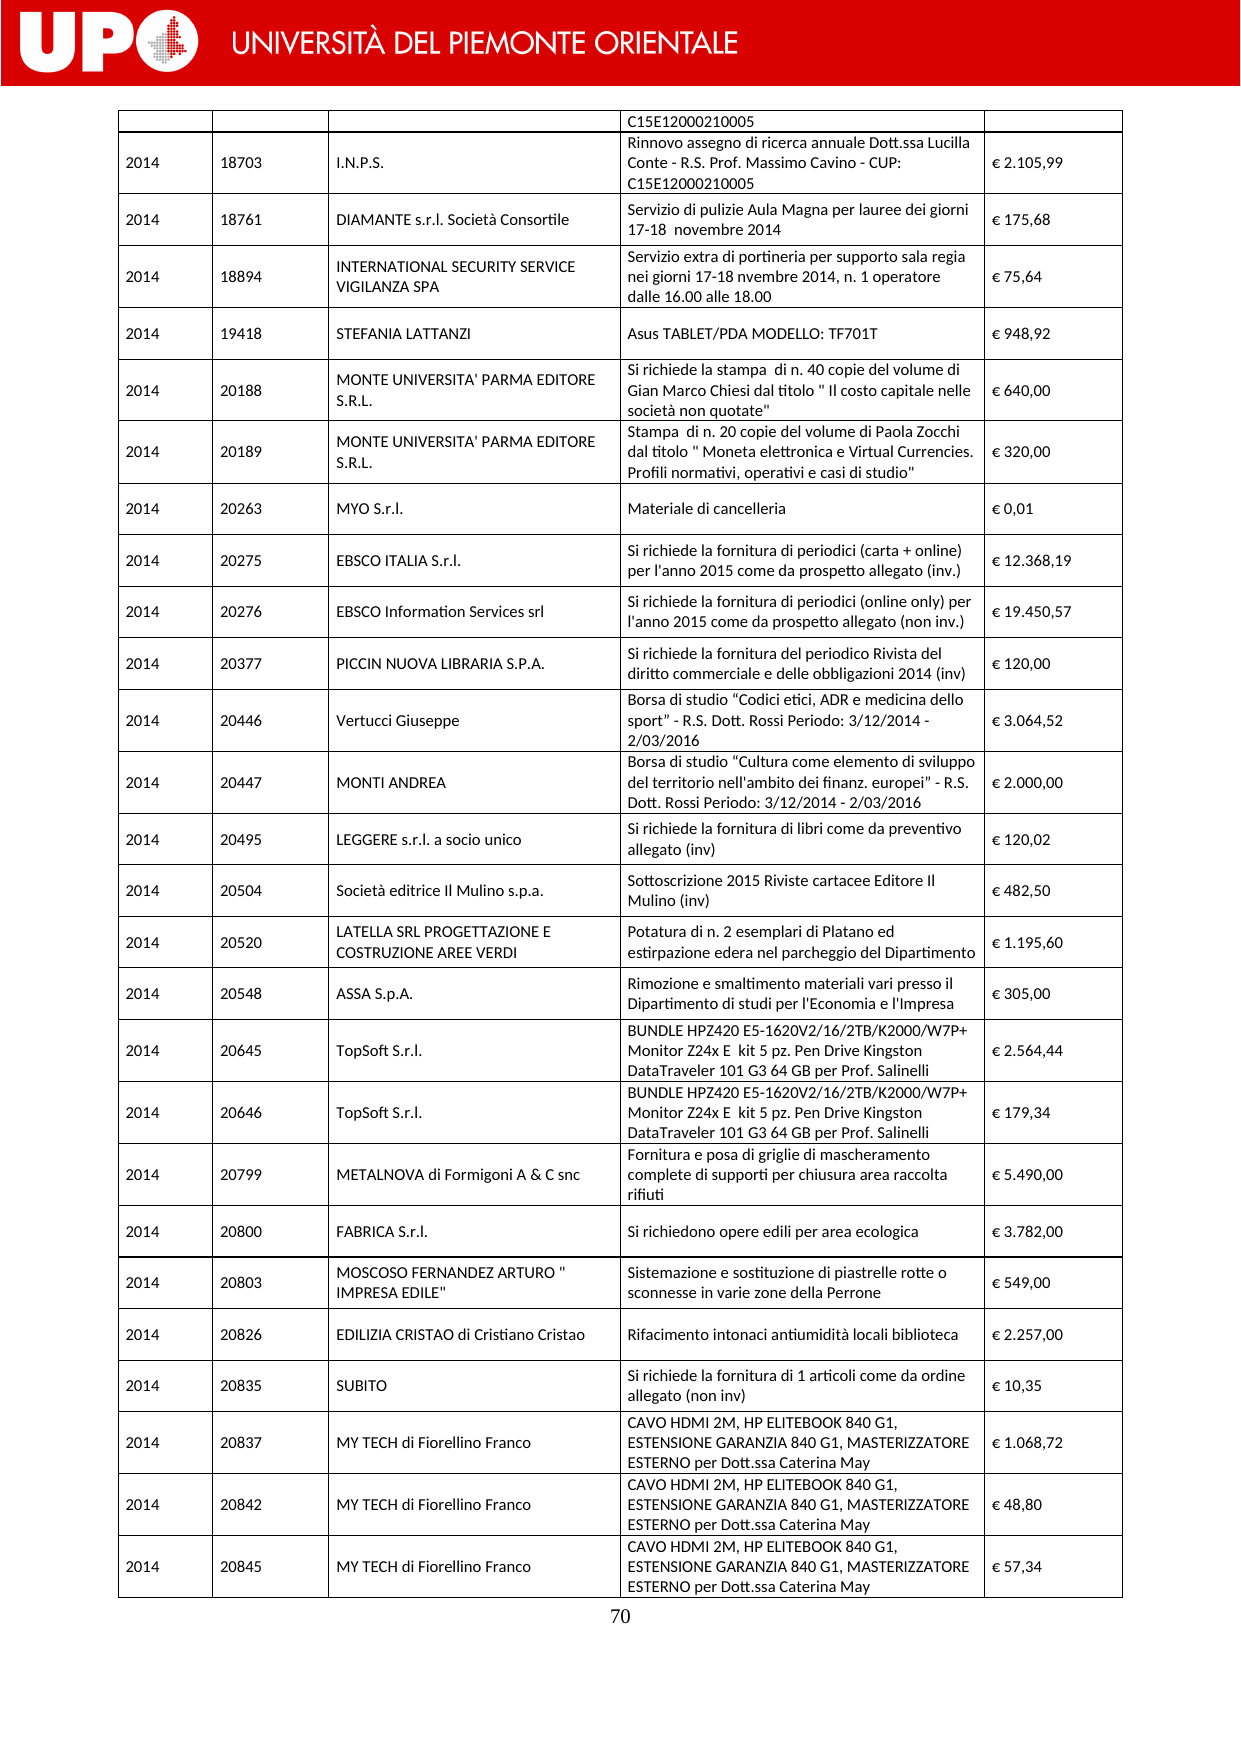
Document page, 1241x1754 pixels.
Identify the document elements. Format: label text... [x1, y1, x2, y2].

table_cell MYO S.r.l. [329, 484, 620, 534]
table_cell € 75,64 [985, 246, 1122, 307]
table_cell 20447 [213, 752, 328, 813]
table_cell INTERNATIONAL SECURITY SERVICE VIGILANZA SPA [329, 246, 620, 307]
table_cell Si richiede la stampa di n. 40 copie del volume di Gian Marco Chiesi dal titolo " Il costo capitale nelle società non quotate" [621, 360, 984, 420]
table_cell Potatura di n. 2 esemplari di Platano ed estirpazione edera nel parcheggio del Dipartimento [621, 917, 984, 967]
table_cell Si richiede la fornitura di libri come da preventivo allegato (inv) [621, 814, 984, 864]
table_cell Asus TABLET/PDA MODELLO: TF701T [621, 308, 984, 358]
table_cell 2014 [119, 194, 212, 245]
table_cell 20548 [213, 968, 328, 1019]
table_cell CAVO HDMI 2M, HP ELITEBOOK 840 G1, ESTENSIONE GARANZIA 840 G1, MASTERIZZATORE ESTERNO per Dott.ssa Caterina May [621, 1536, 984, 1597]
table_cell € 2.257,00 [985, 1309, 1122, 1359]
table_cell 20837 [213, 1412, 328, 1473]
table_cell € 320,00 [985, 421, 1122, 482]
table_cell 2014 [119, 865, 212, 916]
table_cell 2014 [119, 308, 212, 358]
table_cell BUNDLE HPZ420 E5-1620V2/16/2TB/K2000/W7P+ Monitor Z24x E kit 5 pz. Pen Drive Kingston DataTraveler 101 G3 64 GB per Prof. Salinelli [621, 1082, 984, 1143]
table_cell € 2.105,99 [985, 133, 1122, 193]
table_cell 19418 [213, 308, 328, 358]
table_cell 20646 [213, 1082, 328, 1143]
table_cell 2014 [119, 246, 212, 307]
table_cell € 5.490,00 [985, 1144, 1122, 1205]
table_cell Si richiede la fornitura di periodici (online only) per l'anno 2015 come da prospetto allegato (non inv.) [621, 587, 984, 637]
table_cell € 0,01 [985, 484, 1122, 534]
table_cell 20377 [213, 638, 328, 689]
table_cell 20645 [213, 1020, 328, 1081]
table_cell Servizio di pulizie Aula Magna per lauree dei giorni 17-18 novembre 2014 [621, 194, 984, 245]
table_cell € 1.195,60 [985, 917, 1122, 967]
table_cell € 48,80 [985, 1474, 1122, 1535]
table_cell Si richiede la fornitura del periodico Rivista del diritto commerciale e delle obbligazioni 2014 (inv) [621, 638, 984, 689]
table_cell Rimozione e smaltimento materiali vari presso il Dipartimento di studi per l'Economia e l'Impresa [621, 968, 984, 1019]
table_cell 20188 [213, 360, 328, 420]
table_cell € 549,00 [985, 1258, 1122, 1308]
table_cell FABRICA S.r.l. [329, 1206, 620, 1256]
table_cell 20275 [213, 535, 328, 586]
table_cell [119, 111, 212, 131]
table_cell 2014 [119, 1258, 212, 1308]
table_cell EDILIZIA CRISTAO di Cristiano Cristao [329, 1309, 620, 1359]
table_cell 2014 [119, 638, 212, 689]
table_cell CAVO HDMI 2M, HP ELITEBOOK 840 G1, ESTENSIONE GARANZIA 840 G1, MASTERIZZATORE ESTERNO per Dott.ssa Caterina May [621, 1474, 984, 1535]
table_cell TopSoft S.r.l. [329, 1082, 620, 1143]
table_cell 2014 [119, 752, 212, 813]
table_cell 2014 [119, 421, 212, 482]
table_cell [329, 111, 620, 131]
table_cell Sistemazione e sostituzione di piastrelle rotte o sconnesse in varie zone della Perrone [621, 1258, 984, 1308]
table_cell Sottoscrizione 2015 Riviste cartacee Editore Il Mulino (inv) [621, 865, 984, 916]
table_cell MONTI ANDREA [329, 752, 620, 813]
table_cell 20504 [213, 865, 328, 916]
table_cell Società editrice Il Mulino s.p.a. [329, 865, 620, 916]
table_cell EBSCO Information Services srl [329, 587, 620, 637]
table_cell 2014 [119, 133, 212, 193]
table_cell 20803 [213, 1258, 328, 1308]
table_cell MONTE UNIVERSITA' PARMA EDITORE S.R.L. [329, 360, 620, 420]
table_cell I.N.P.S. [329, 133, 620, 193]
table_cell DIAMANTE s.r.l. Società Consortile [329, 194, 620, 245]
table_cell Borsa di studio “Codici etici, ADR e medicina dello sport” - R.S. Dott. Rossi Periodo: 3/12/2014 - 2/03/2016 [621, 690, 984, 751]
table_cell € 120,02 [985, 814, 1122, 864]
table_cell CAVO HDMI 2M, HP ELITEBOOK 840 G1, ESTENSIONE GARANZIA 840 G1, MASTERIZZATORE ESTERNO per Dott.ssa Caterina May [621, 1412, 984, 1473]
table_cell 20799 [213, 1144, 328, 1205]
table_cell Si richiede la fornitura di periodici (carta + online) per l'anno 2015 come da prospetto allegato (inv.) [621, 535, 984, 586]
table_cell 2014 [119, 917, 212, 967]
table_cell 20520 [213, 917, 328, 967]
table_cell € 120,00 [985, 638, 1122, 689]
table_cell LATELLA SRL PROGETTAZIONE E COSTRUZIONE AREE VERDI [329, 917, 620, 967]
table_cell MOSCOSO FERNANDEZ ARTURO " IMPRESA EDILE" [329, 1258, 620, 1308]
table_cell Fornitura e posa di griglie di mascheramento complete di supporti per chiusura area raccolta rifiuti [621, 1144, 984, 1205]
table_cell SUBITO [329, 1361, 620, 1411]
table_cell 2014 [119, 1412, 212, 1473]
table_cell STEFANIA LATTANZI [329, 308, 620, 358]
table_cell 20845 [213, 1536, 328, 1597]
table_cell PICCIN NUOVA LIBRARIA S.P.A. [329, 638, 620, 689]
table_cell ASSA S.p.A. [329, 968, 620, 1019]
table_cell C15E12000210005 [621, 111, 984, 131]
table_cell 2014 [119, 968, 212, 1019]
table_cell LEGGERE s.r.l. a socio unico [329, 814, 620, 864]
table_cell 20842 [213, 1474, 328, 1535]
table_cell Rinnovo assegno di ricerca annuale Dott.ssa Lucilla Conte - R.S. Prof. Massimo Cavino - CUP: C15E12000210005 [621, 133, 984, 193]
table_cell 2014 [119, 484, 212, 534]
table_cell 20189 [213, 421, 328, 482]
table_cell € 305,00 [985, 968, 1122, 1019]
table_cell Si richiede la fornitura di 1 articoli come da ordine allegato (non inv) [621, 1361, 984, 1411]
table_cell 2014 [119, 1474, 212, 1535]
table_cell 20446 [213, 690, 328, 751]
table_cell MONTE UNIVERSITA' PARMA EDITORE S.R.L. [329, 421, 620, 482]
table_cell 2014 [119, 1361, 212, 1411]
table_cell Borsa di studio “Cultura come elemento di sviluppo del territorio nell'ambito dei finanz. europei” - R.S. Dott. Rossi Periodo: 3/12/2014 - 2/03/2016 [621, 752, 984, 813]
table_cell 18761 [213, 194, 328, 245]
table_cell € 12.368,19 [985, 535, 1122, 586]
table_cell Vertucci Giuseppe [329, 690, 620, 751]
table_cell BUNDLE HPZ420 E5-1620V2/16/2TB/K2000/W7P+ Monitor Z24x E kit 5 pz. Pen Drive Kingston DataTraveler 101 G3 64 GB per Prof. Salinelli [621, 1020, 984, 1081]
table_cell € 57,34 [985, 1536, 1122, 1597]
table_cell [985, 111, 1122, 131]
table_cell 20276 [213, 587, 328, 637]
table_cell TopSoft S.r.l. [329, 1020, 620, 1081]
table_cell [213, 111, 328, 131]
table_cell 2014 [119, 1144, 212, 1205]
table_cell Stampa di n. 20 copie del volume di Paola Zocchi dal titolo " Moneta elettronica e Virtual Currencies. Profili normativi, operativi e casi di studio" [621, 421, 984, 482]
table_cell 2014 [119, 535, 212, 586]
table_cell € 3.782,00 [985, 1206, 1122, 1256]
table_cell 2014 [119, 690, 212, 751]
table_cell MY TECH di Fiorellino Franco [329, 1412, 620, 1473]
table_cell EBSCO ITALIA S.r.l. [329, 535, 620, 586]
table_cell € 640,00 [985, 360, 1122, 420]
table_cell € 2.564,44 [985, 1020, 1122, 1081]
table_cell 2014 [119, 1536, 212, 1597]
table_cell 20826 [213, 1309, 328, 1359]
table_cell € 1.068,72 [985, 1412, 1122, 1473]
table_cell 20800 [213, 1206, 328, 1256]
table_cell 18894 [213, 246, 328, 307]
table_cell 2014 [119, 1020, 212, 1081]
table_cell 18703 [213, 133, 328, 193]
table_cell 20835 [213, 1361, 328, 1411]
table_cell 20263 [213, 484, 328, 534]
table_cell 20495 [213, 814, 328, 864]
table_cell 2014 [119, 1082, 212, 1143]
table_cell Si richiedono opere edili per area ecologica [621, 1206, 984, 1256]
table_cell Rifacimento intonaci antiumidità locali biblioteca [621, 1309, 984, 1359]
table_cell 2014 [119, 1206, 212, 1256]
table_cell 2014 [119, 587, 212, 637]
table_cell 2014 [119, 1309, 212, 1359]
table_cell € 948,92 [985, 308, 1122, 358]
table_cell € 2.000,00 [985, 752, 1122, 813]
table_cell 2014 [119, 814, 212, 864]
table_cell € 19.450,57 [985, 587, 1122, 637]
table_cell € 3.064,52 [985, 690, 1122, 751]
table_cell 2014 [119, 360, 212, 420]
table_cell MY TECH di Fiorellino Franco [329, 1474, 620, 1535]
table_cell € 10,35 [985, 1361, 1122, 1411]
table_cell MY TECH di Fiorellino Franco [329, 1536, 620, 1597]
table_cell € 482,50 [985, 865, 1122, 916]
table_cell Materiale di cancelleria [621, 484, 984, 534]
table_cell € 179,34 [985, 1082, 1122, 1143]
table_cell Servizio extra di portineria per supporto sala regia nei giorni 17-18 nvembre 2014, n. 1 operatore dalle 16.00 alle 18.00 [621, 246, 984, 307]
table_cell METALNOVA di Formigoni A & C snc [329, 1144, 620, 1205]
table_cell € 175,68 [985, 194, 1122, 245]
